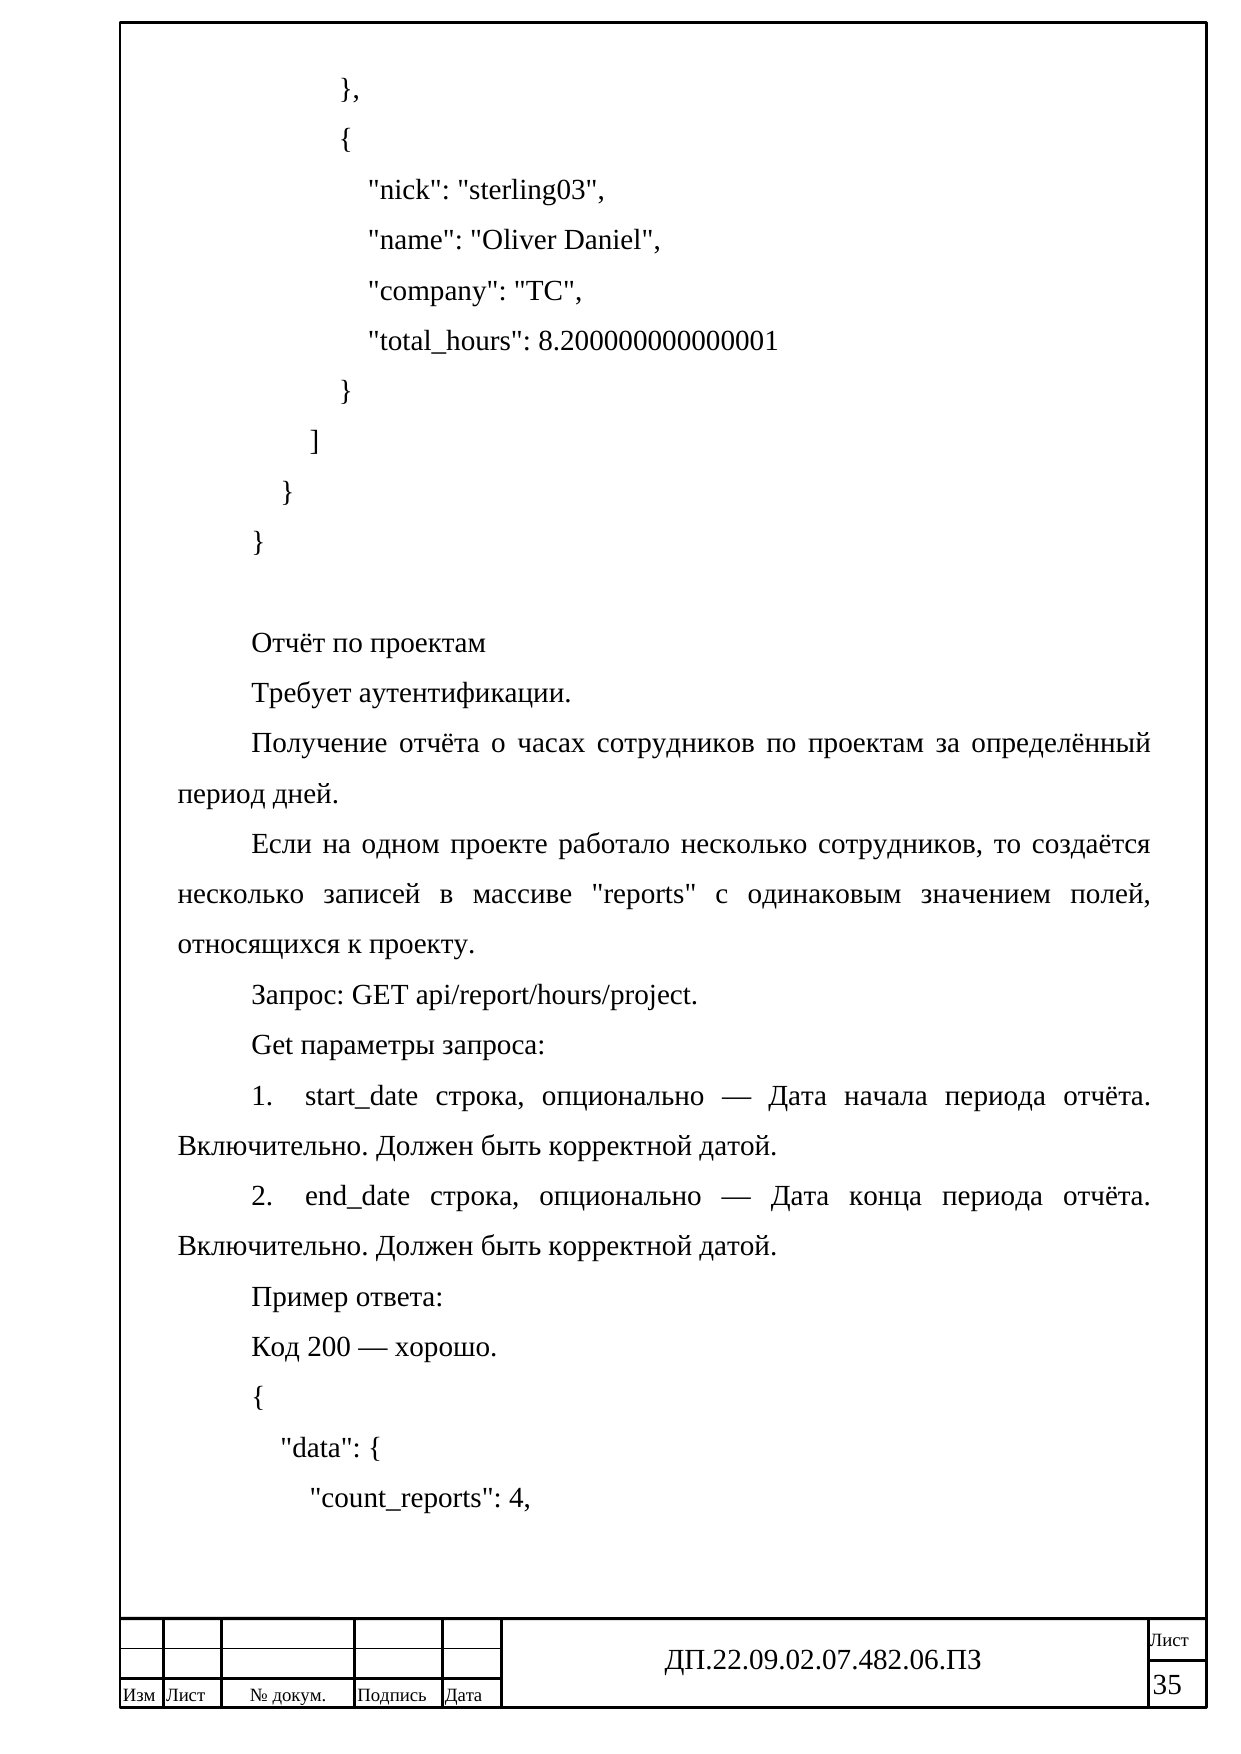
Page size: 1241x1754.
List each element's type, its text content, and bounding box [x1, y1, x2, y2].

text Код 200 — хорошо. [177, 1329, 1152, 1363]
text "total_hours": 8.200000000000001 [177, 323, 1152, 356]
subtitle Отчёт по проектам [251, 625, 1152, 658]
text ] [177, 423, 1152, 457]
text } [177, 474, 1152, 507]
text Если на одном проекте работало несколько сотрудников, то создаётся несколько записей в массиве "reports" с одинаковым значением полей, относящихся к проекту. [177, 826, 1152, 960]
text { [177, 122, 1152, 155]
text Запрос: GET api/report/hours/project. [177, 977, 1152, 1011]
text { [177, 1379, 1152, 1413]
text } [177, 373, 1152, 407]
text "name": "Oliver Daniel", [177, 222, 1152, 256]
text Получение отчёта о часах сотрудников по проектам за определённый период дней. [177, 725, 1152, 809]
text } [177, 524, 1152, 558]
text "company": "ТС", [177, 273, 1152, 306]
text Get параметры запроса: [177, 1027, 1152, 1061]
text "count_reports": 4, [177, 1480, 1152, 1514]
list end_date строка, опционально — Дата конца периода отчёта. Включительно. Должен быть корректной датой. [177, 1178, 1152, 1262]
text Пример ответа: [177, 1279, 1152, 1312]
text "data": { [177, 1430, 1152, 1463]
text "nick": "sterling03", [177, 172, 1152, 206]
list start_date строка, опционально — Дата начала периода отчёта. Включительно. Должен быть корректной датой. [177, 1078, 1152, 1161]
text Требует аутентификации. [177, 675, 1152, 709]
text }, [177, 71, 1152, 105]
